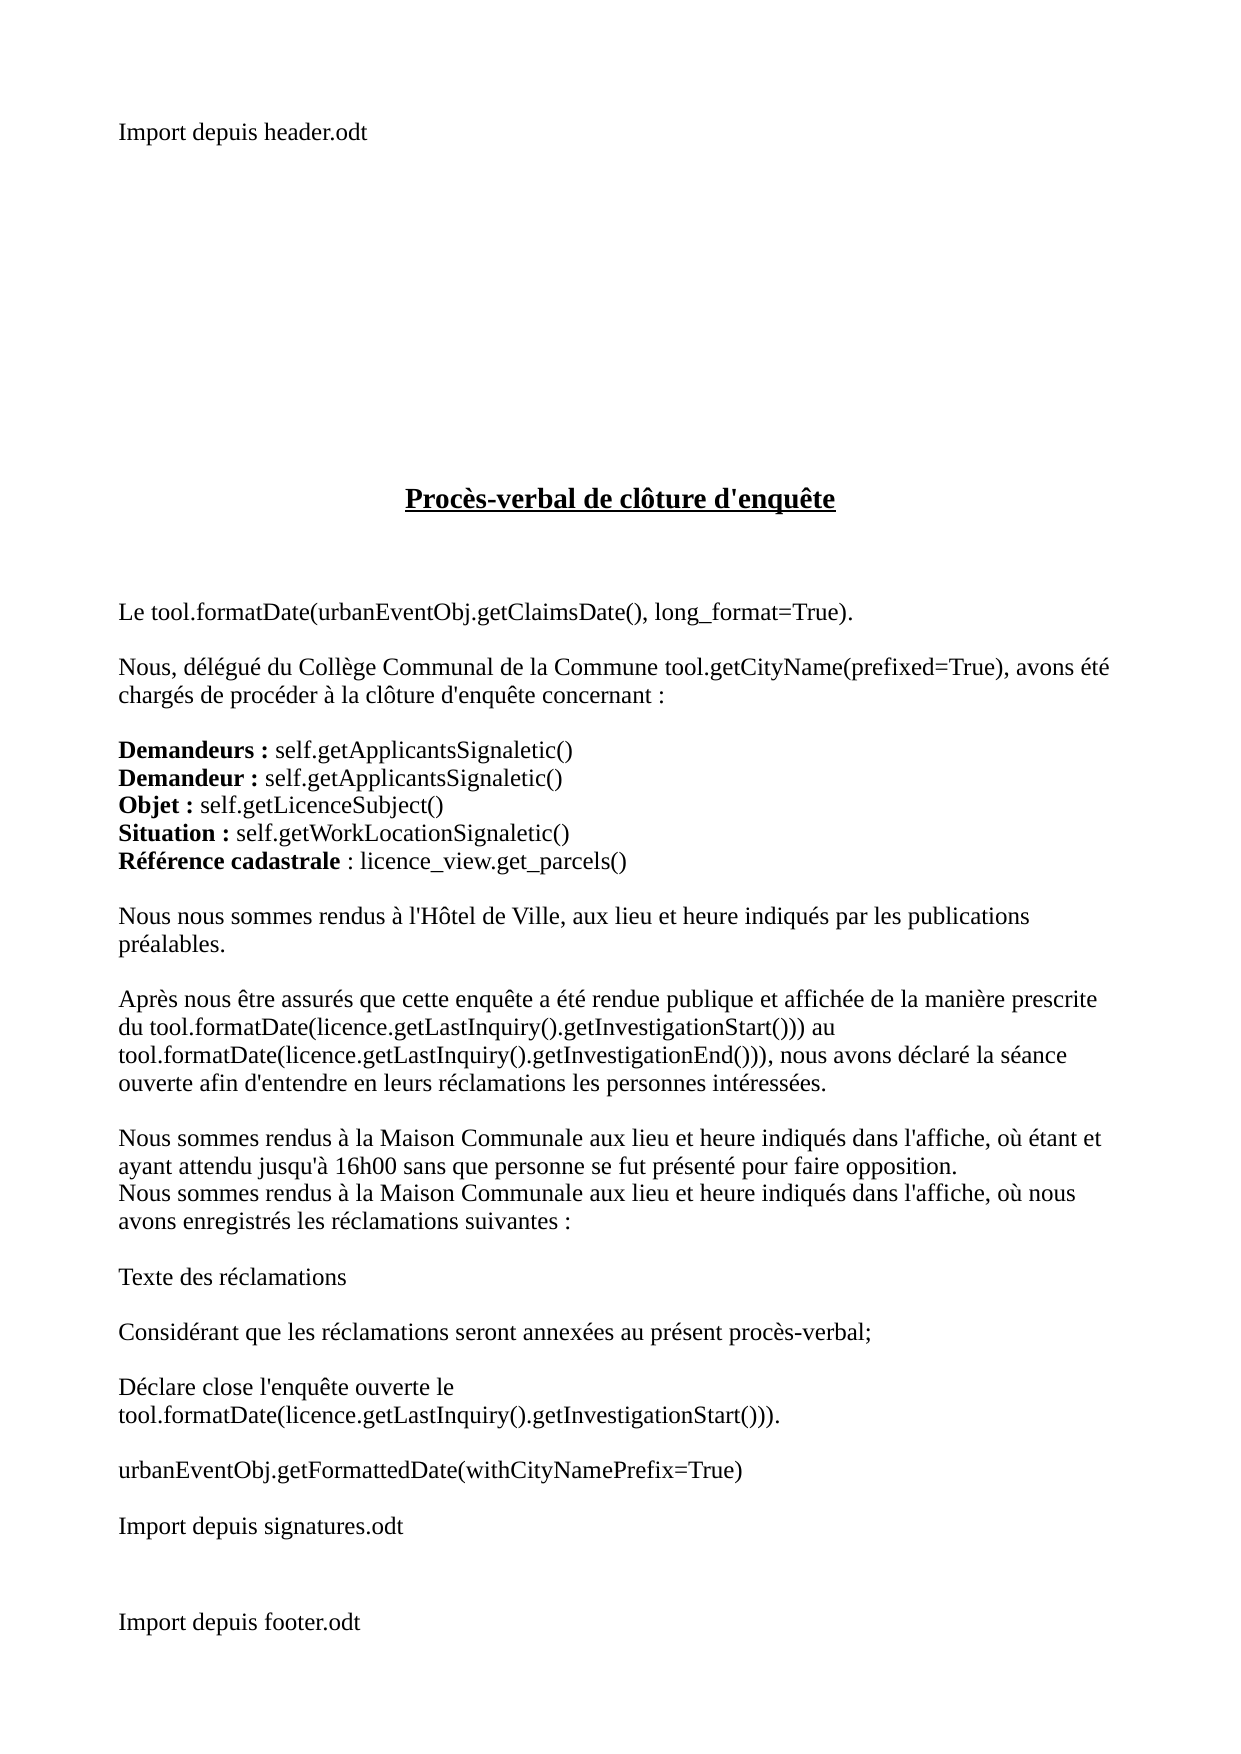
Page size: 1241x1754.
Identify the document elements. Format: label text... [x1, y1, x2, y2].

text Après nous être assurés que cette enquête a été rendue publique et affichée de la manière prescrite du tool.formatDate(licence.getLastInquiry().getInvestigationStart())) au tool.formatDate(licence.getLastInquiry().getInvestigationEnd())), nous avons déclaré la séance ouverte afin d'entendre en leurs réclamations les personnes intéressées. [118, 986, 1122, 1096]
text Le tool.formatDate(urbanEventObj.getClaimsDate(), long_format=True). [118, 598, 1122, 625]
text Nous sommes rendus à la Maison Communale aux lieu et heure indiqués dans l'affiche, où étant et ayant attendu jusqu'à 16h00 sans que personne se fut présenté pour faire opposition. [118, 1124, 1122, 1179]
text Objet : self.getLicenceSubject() [118, 792, 1122, 819]
text Import depuis signatures.odt [118, 1512, 1122, 1540]
text Nous, délégué du Collège Communal de la Commune tool.getCityName(prefixed=True), avons été chargés de procéder à la clôture d'enquête concernant : [118, 653, 1122, 708]
text Déclare close l'enquête ouverte le tool.formatDate(licence.getLastInquiry().getInvestigationStart())). [118, 1373, 1122, 1429]
text urbanEventObj.getFormattedDate(withCityNamePrefix=True) [118, 1457, 1122, 1484]
text Import depuis header.odt [118, 118, 539, 146]
text Considérant que les réclamations seront annexées au présent procès-verbal; [118, 1318, 1122, 1346]
text Nous sommes rendus à la Maison Communale aux lieu et heure indiqués dans l'affiche, où nous avons enregistrés les réclamations suivantes : [118, 1179, 1122, 1235]
title Procès-verbal de clôture d'enquête [118, 482, 1122, 514]
text Demandeur : self.getApplicantsSignaletic() [118, 764, 1122, 792]
text Référence cadastrale : licence_view.get_parcels() [118, 847, 1122, 875]
text Nous nous sommes rendus à l'Hôtel de Ville, aux lieu et heure indiqués par les publications préalables. [118, 902, 1122, 958]
text Demandeurs : self.getApplicantsSignaletic() [118, 736, 1122, 764]
text Situation : self.getWorkLocationSignaletic() [118, 819, 1122, 847]
text Texte des réclamations [118, 1263, 1122, 1290]
